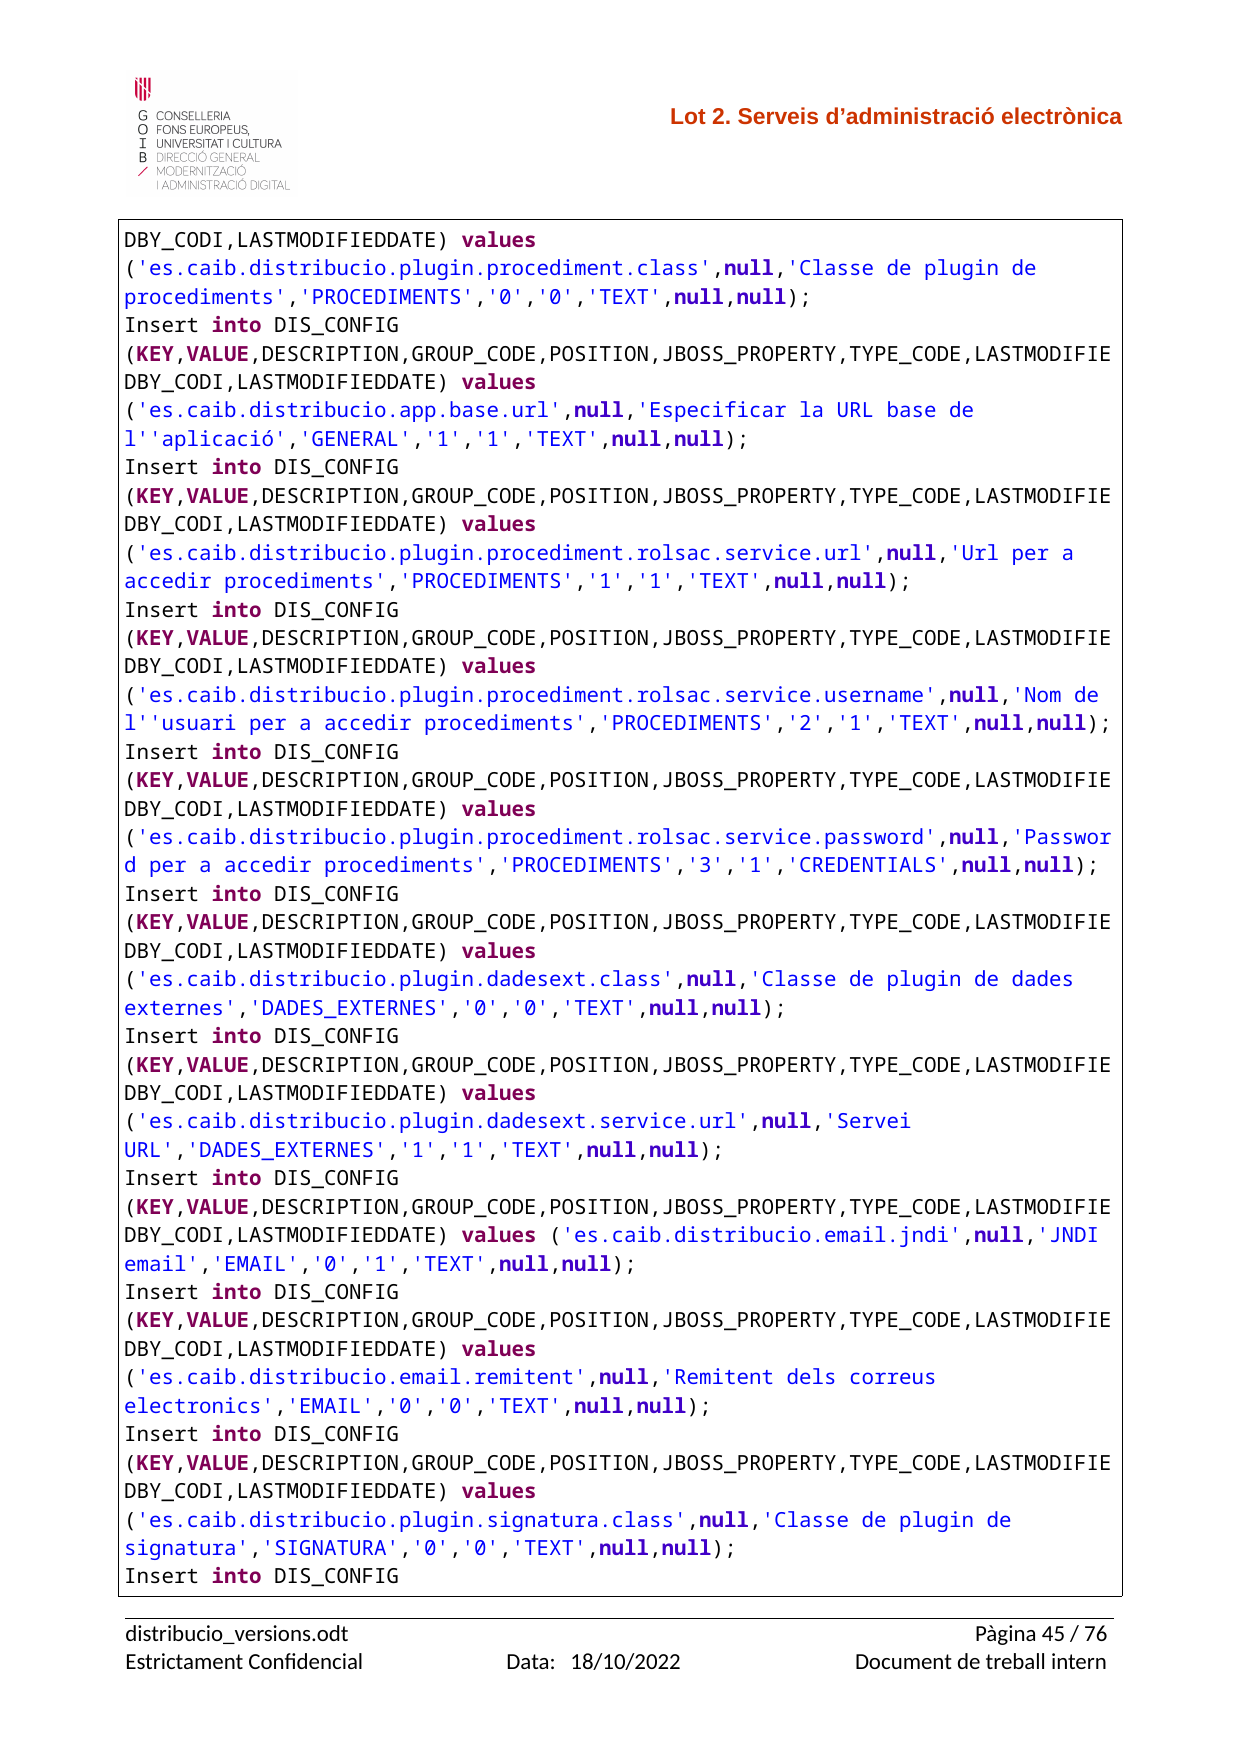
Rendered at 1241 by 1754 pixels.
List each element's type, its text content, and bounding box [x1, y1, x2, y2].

table_header DBY_CODI,LASTMODIFIEDDATE) values ('es.caib.distribucio.plugin.procediment.class',null,'Classe de plugin de procediments','PROCEDIMENTS','0','0','TEXT',null,null); Insert into DIS_CONFIG (KEY,VALUE,DESCRIPTION,GROUP_CODE,POSITION,JBOSS_PROPERTY,TYPE_CODE,LASTMODIFIEDBY_CODI,LASTMODIFIEDDATE) values ('es.caib.distribucio.app.base.url',null,'Especificar la URL base de l''aplicació','GENERAL','1','1','TEXT',null,null); Insert into DIS_CONFIG (KEY,VALUE,DESCRIPTION,GROUP_CODE,POSITION,JBOSS_PROPERTY,TYPE_CODE,LASTMODIFIEDBY_CODI,LASTMODIFIEDDATE) values ('es.caib.distribucio.plugin.procediment.rolsac.service.url',null,'Url per a accedir procediments','PROCEDIMENTS','1','1','TEXT',null,null); Insert into DIS_CONFIG (KEY,VALUE,DESCRIPTION,GROUP_CODE,POSITION,JBOSS_PROPERTY,TYPE_CODE,LASTMODIFIEDBY_CODI,LASTMODIFIEDDATE) values ('es.caib.distribucio.plugin.procediment.rolsac.service.username',null,'Nom de l''usuari per a accedir procediments','PROCEDIMENTS','2','1','TEXT',null,null); Insert into DIS_CONFIG (KEY,VALUE,DESCRIPTION,GROUP_CODE,POSITION,JBOSS_PROPERTY,TYPE_CODE,LASTMODIFIEDBY_CODI,LASTMODIFIEDDATE) values ('es.caib.distribucio.plugin.procediment.rolsac.service.password',null,'Password per a accedir procediments','PROCEDIMENTS','3','1','CREDENTIALS',null,null); Insert into DIS_CONFIG (KEY,VALUE,DESCRIPTION,GROUP_CODE,POSITION,JBOSS_PROPERTY,TYPE_CODE,LASTMODIFIEDBY_CODI,LASTMODIFIEDDATE) values ('es.caib.distribucio.plugin.dadesext.class',null,'Classe de plugin de dades externes','DADES_EXTERNES','0','0','TEXT',null,null); Insert into DIS_CONFIG (KEY,VALUE,DESCRIPTION,GROUP_CODE,POSITION,JBOSS_PROPERTY,TYPE_CODE,LASTMODIFIEDBY_CODI,LASTMODIFIEDDATE) values ('es.caib.distribucio.plugin.dadesext.service.url',null,'Servei URL','DADES_EXTERNES','1','1','TEXT',null,null); Insert into DIS_CONFIG (KEY,VALUE,DESCRIPTION,GROUP_CODE,POSITION,JBOSS_PROPERTY,TYPE_CODE,LASTMODIFIEDBY_CODI,LASTMODIFIEDDATE) values ('es.caib.distribucio.email.jndi',null,'JNDI email','EMAIL','0','1','TEXT',null,null); Insert into DIS_CONFIG (KEY,VALUE,DESCRIPTION,GROUP_CODE,POSITION,JBOSS_PROPERTY,TYPE_CODE,LASTMODIFIEDBY_CODI,LASTMODIFIEDDATE) values ('es.caib.distribucio.email.remitent',null,'Remitent dels correus electronics','EMAIL','0','0','TEXT',null,null); Insert into DIS_CONFIG (KEY,VALUE,DESCRIPTION,GROUP_CODE,POSITION,JBOSS_PROPERTY,TYPE_CODE,LASTMODIFIEDBY_CODI,LASTMODIFIEDDATE) values ('es.caib.distribucio.plugin.signatura.class',null,'Classe de plugin de signatura','SIGNATURA','0','0','TEXT',null,null); Insert into DIS_CONFIG [119, 220, 1122, 1596]
picture [126, 70, 299, 197]
